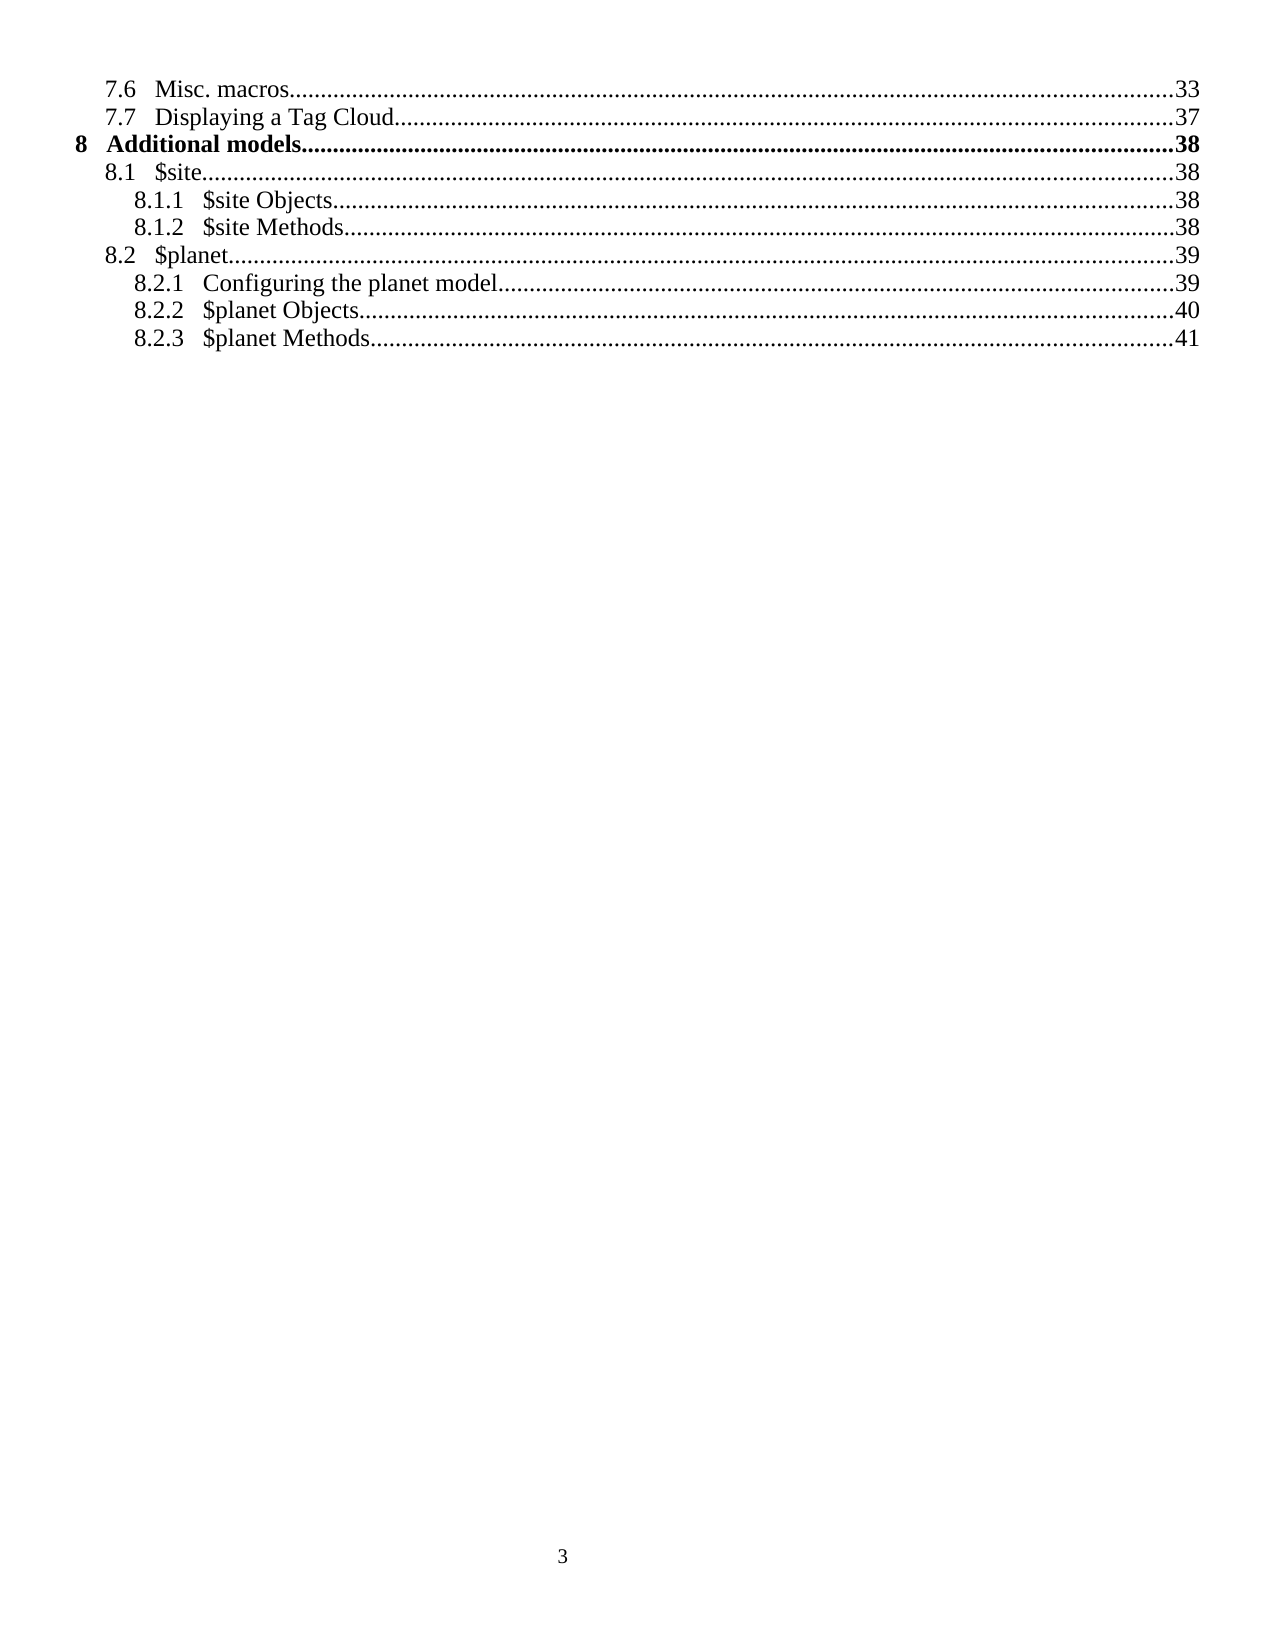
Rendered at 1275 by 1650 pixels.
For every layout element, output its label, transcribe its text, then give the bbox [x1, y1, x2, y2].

text 8.2.3 $planet Methods 41 [134, 324, 1200, 352]
text 8.2.2 $planet Objects 40 [134, 297, 1200, 324]
text 8.1 $site 38 [104, 158, 1200, 186]
text 7.6 Misc. macros 33 [104, 75, 1200, 103]
text 8.1.2 $site Methods 38 [134, 213, 1200, 241]
text 8.2.1 Configuring the planet model 39 [134, 269, 1200, 297]
text 8.2 $planet 39 [104, 241, 1200, 269]
text 8 Additional models 38 [75, 130, 1200, 158]
text 8.1.1 $site Objects 38 [134, 186, 1200, 213]
text 7.7 Displaying a Tag Cloud 37 [104, 103, 1200, 130]
